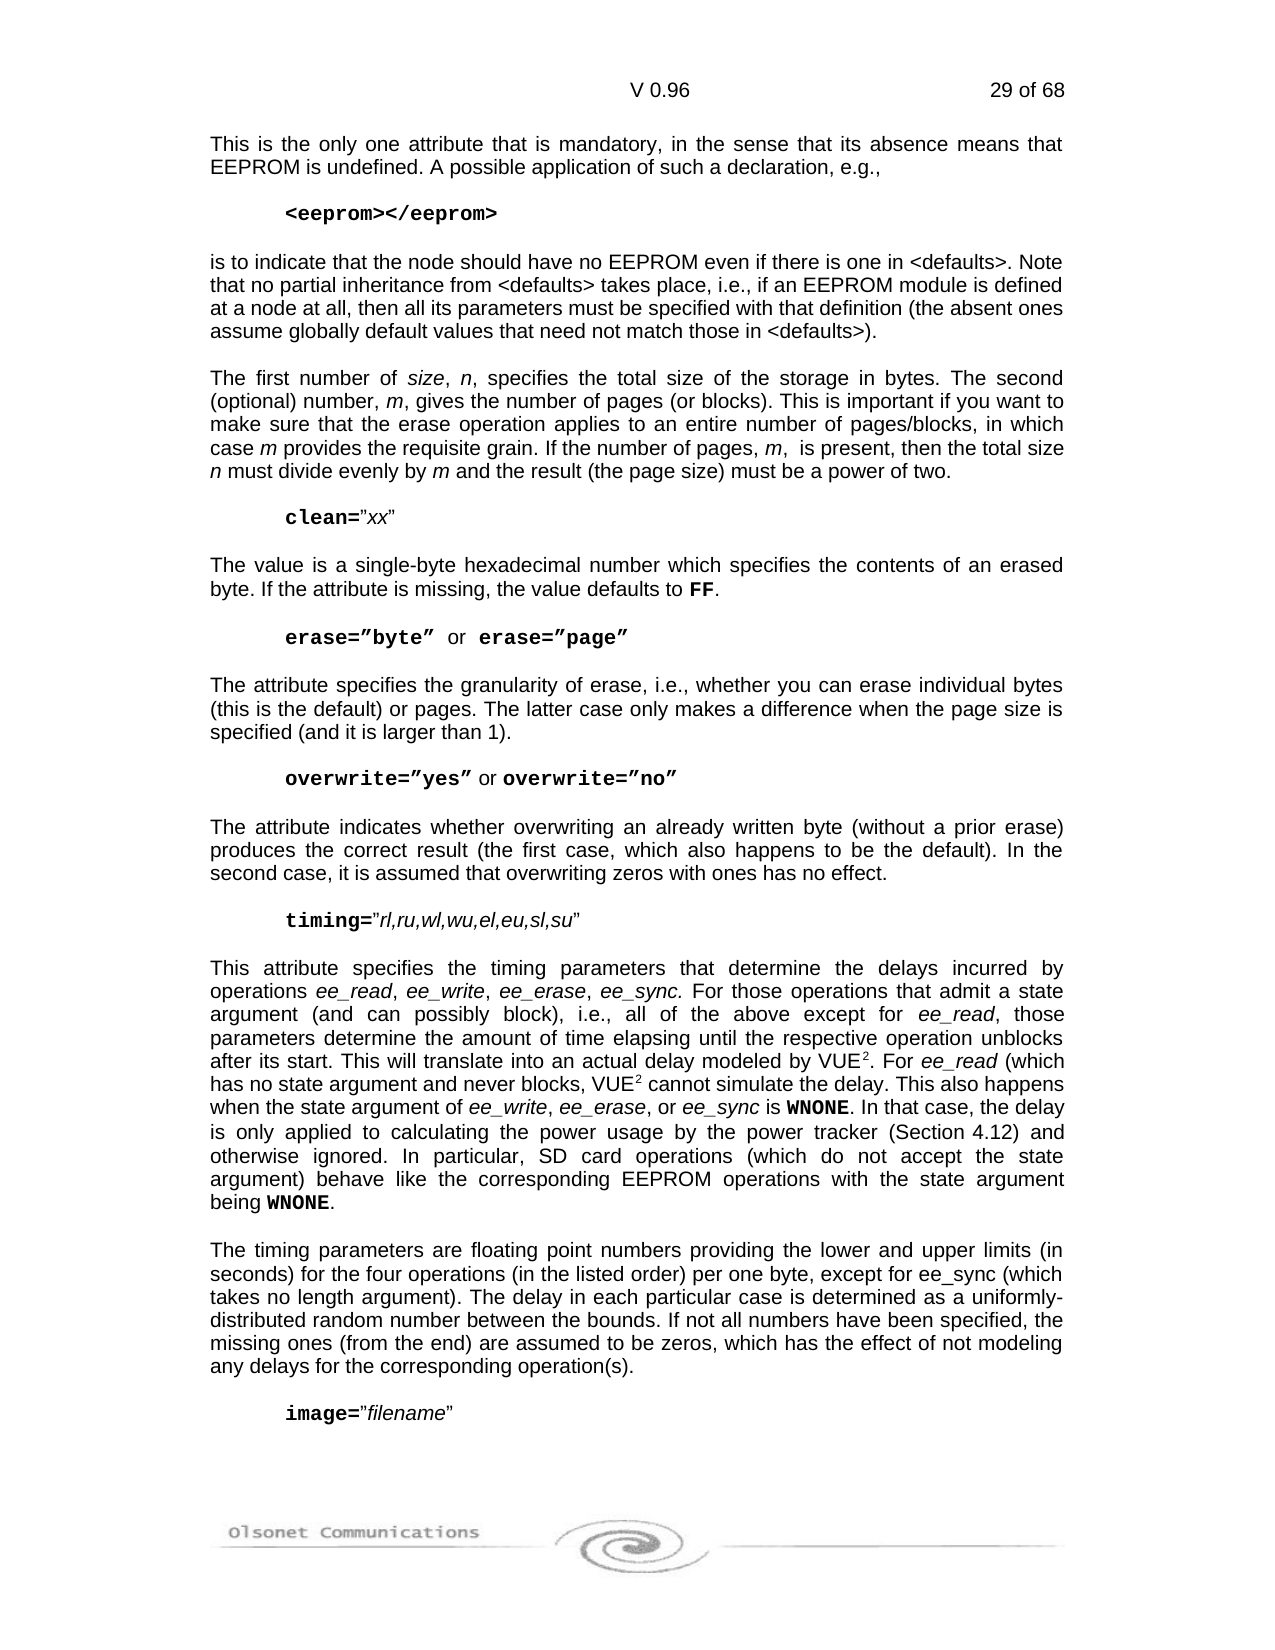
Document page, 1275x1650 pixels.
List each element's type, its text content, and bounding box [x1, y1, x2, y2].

text The timing parameters are floating point numbers providing the lower and upper limits (in seconds) for the four operations (in the listed order) per one byte, except for ee_sync (which takes no length argument). The delay in each particular case is determined as a uniformly-distributed random number between the bounds. If not all numbers have been specified, the missing ones (from the end) are assumed to be zeros, which has the effect of not modeling any delays for the corresponding operation(s). [210, 1239, 1065, 1378]
text erase=”byte” or erase=”page” [210, 626, 1065, 651]
text overwrite=”yes” or overwrite=”no” [210, 767, 1065, 792]
text The attribute indicates whether overwriting an already written byte (without a prior erase) produces the correct result (the first case, which also happens to be the default). In the second case, it is assumed that overwriting zeros with ones has no effect. [210, 815, 1065, 885]
text The value is a single-byte hexadecimal number which specifies the contents of an erased byte. If the attribute is missing, the value defaults to FF. [210, 554, 1065, 602]
text <eeprom></eeprom> [210, 202, 1065, 227]
picture [210, 1504, 1065, 1596]
text The attribute specifies the granularity of erase, i.e., whether you can erase individual bytes (this is the default) or pages. The latter case only makes a difference when the page size is specified (and it is larger than 1). [210, 674, 1065, 744]
text clean=”xx” [210, 506, 1065, 531]
text The first number of size, n, specifies the total size of the storage in bytes. The second (optional) number, m, gives the number of pages (or blocks). This is important if you want to make sure that the erase operation applies to an entire number of pages/blocks, in which case m provides the requisite grain. If the number of pages, m, is present, then the total size n must divide evenly by m and the result (the page size) must be a power of two. [210, 366, 1065, 482]
text timing=”rl,ru,wl,wu,el,eu,sl,su” [210, 908, 1065, 933]
text is to indicate that the node should have no EEPROM even if there is one in <defaults>. Note that no partial inheritance from <defaults> takes place, i.e., if an EEPROM module is defined at a node at all, then all its parameters must be specified with that definition (the absent ones assume globally default values that need not match those in <defaults>). [210, 250, 1065, 343]
text This is the only one attribute that is mandatory, in the sense that its absence means that EEPROM is undefined. A possible application of such a declaration, e.g., [210, 132, 1065, 179]
text image=”filename” [210, 1402, 1065, 1427]
text This attribute specifies the timing parameters that determine the delays incurred by operations ee_read, ee_write, ee_erase, ee_sync. For those operations that admit a state argument (and can possibly block), i.e., all of the above except for ee_read, those parameters determine the amount of time elapsing until the respective operation unblocks after its start. This will translate into an actual delay modeled by VUE2. For ee_read (which has no state argument and never blocks, VUE2 cannot simulate the delay. This also happens when the state argument of ee_write, ee_erase, or ee_sync is WNONE. In that case, the delay is only applied to calculating the power usage by the power tracker (Section 4.12) and otherwise ignored. In particular, SD card operations (which do not accept the state argument) behave like the corresponding EEPROM operations with the state argument being WNONE. [210, 956, 1065, 1216]
